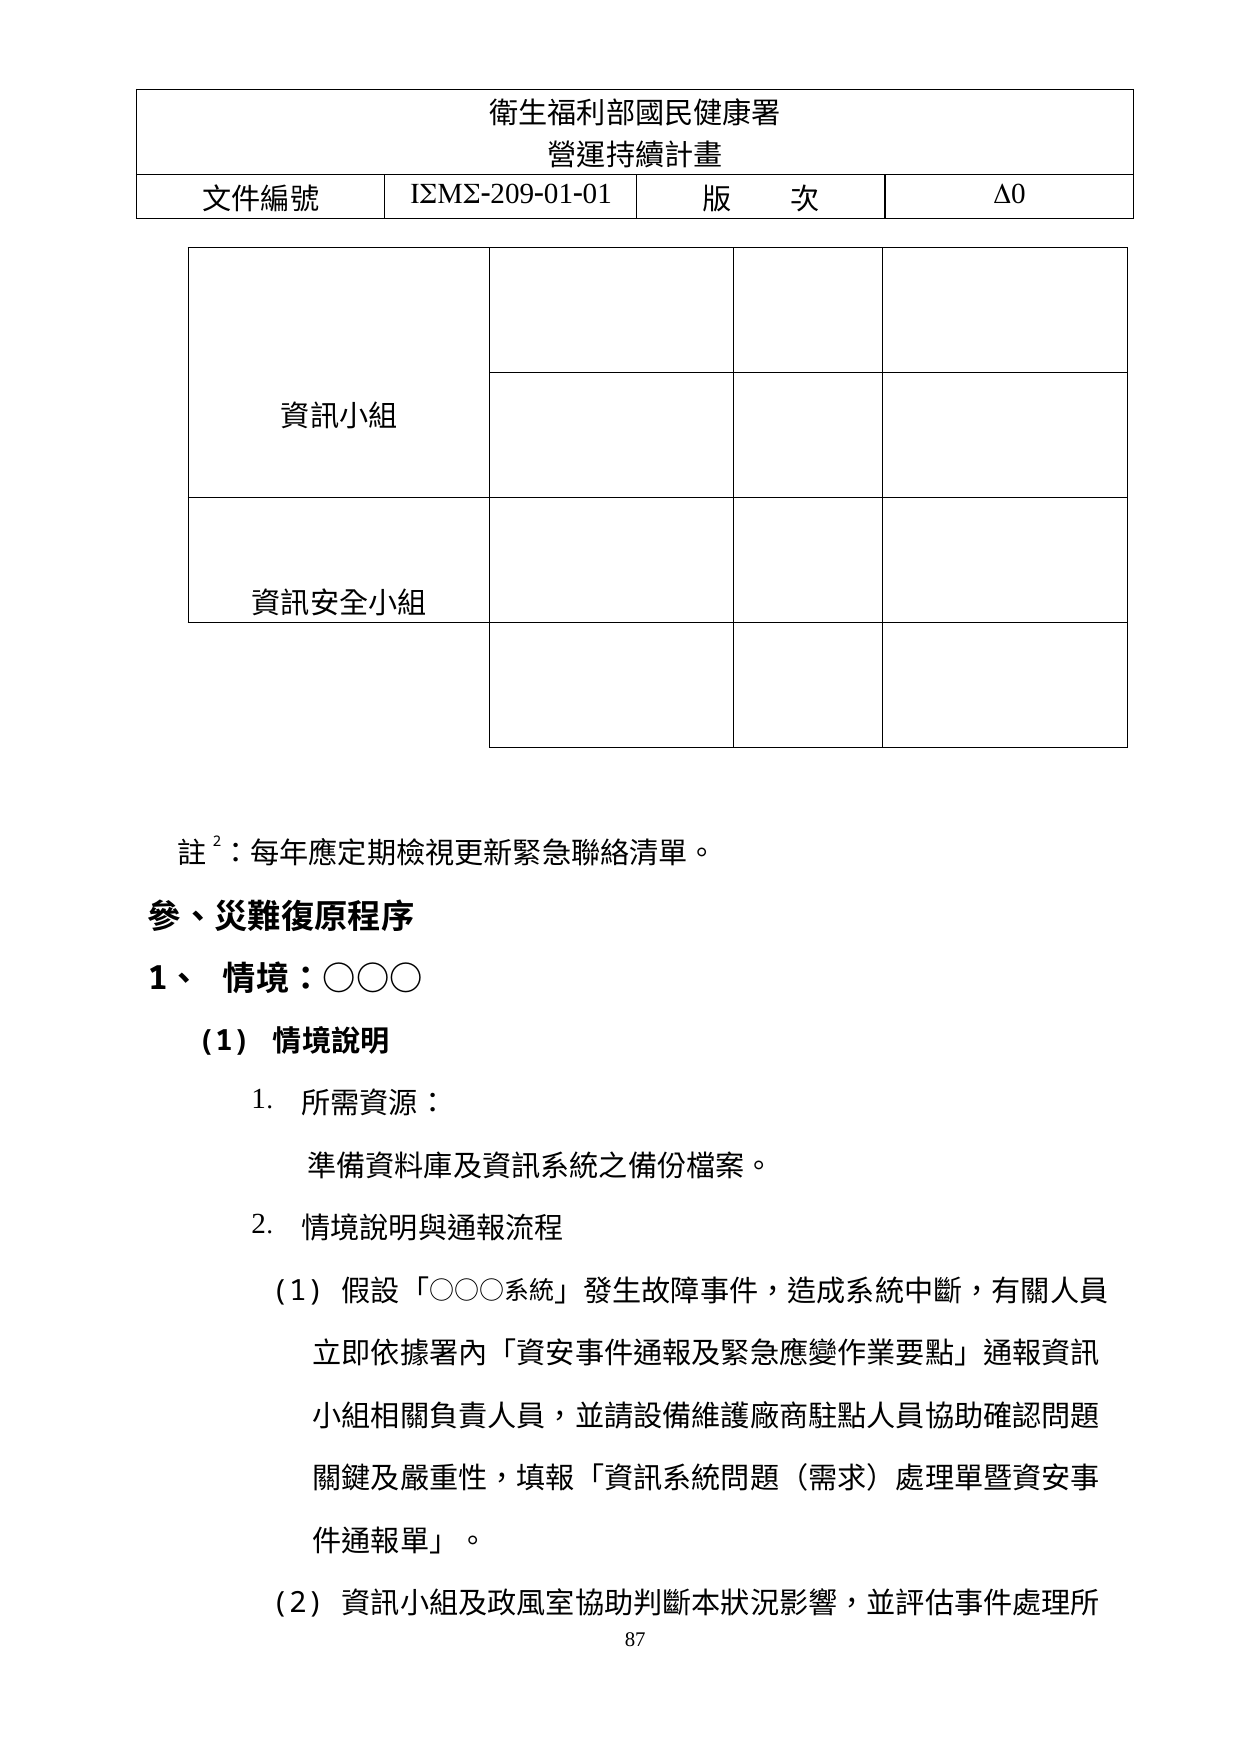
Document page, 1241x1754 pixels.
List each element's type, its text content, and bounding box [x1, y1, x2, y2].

table_cell 資訊小組 [189, 248, 489, 497]
table_cell [490, 373, 733, 497]
list 所需資源： [251, 1059, 1122, 1122]
list 情境說明 [198, 997, 1122, 1059]
table_cell [883, 498, 1127, 622]
list 災難復原程序 [148, 872, 1122, 934]
table_cell [883, 248, 1127, 372]
table_cell [490, 498, 733, 622]
table_cell [883, 623, 1127, 747]
table_cell [734, 623, 882, 747]
table_cell [490, 623, 733, 747]
list 情境說明與通報流程 [251, 1184, 1122, 1247]
text 準備資料庫及資訊系統之備份檔案。 [307, 1122, 1122, 1184]
list 情境：○○○ [148, 934, 1122, 997]
table_cell [883, 373, 1127, 497]
table_cell [490, 248, 733, 372]
table_cell [734, 498, 882, 622]
table_cell [734, 248, 882, 372]
text 註2：每年應定期檢視更新緊急聯絡清單。 [177, 809, 1122, 872]
text (2) 資訊小組及政風室協助判斷本狀況影響，並評估事件處理所 [219, 1559, 1122, 1622]
text (1) 假設「○○○系統」發生故障事件，造成系統中斷，有關人員立即依據署內「資安事件通報及緊急應變作業要點」通報資訊小組相關負責人員，並請設備維護廠商駐點人員協助確認問題關鍵及嚴重性，填報「資訊系統問題（需求）處理單暨資安事件通報單」。 [219, 1247, 1122, 1559]
table_cell [734, 373, 882, 497]
table_cell 資訊安全小組 [189, 498, 489, 622]
